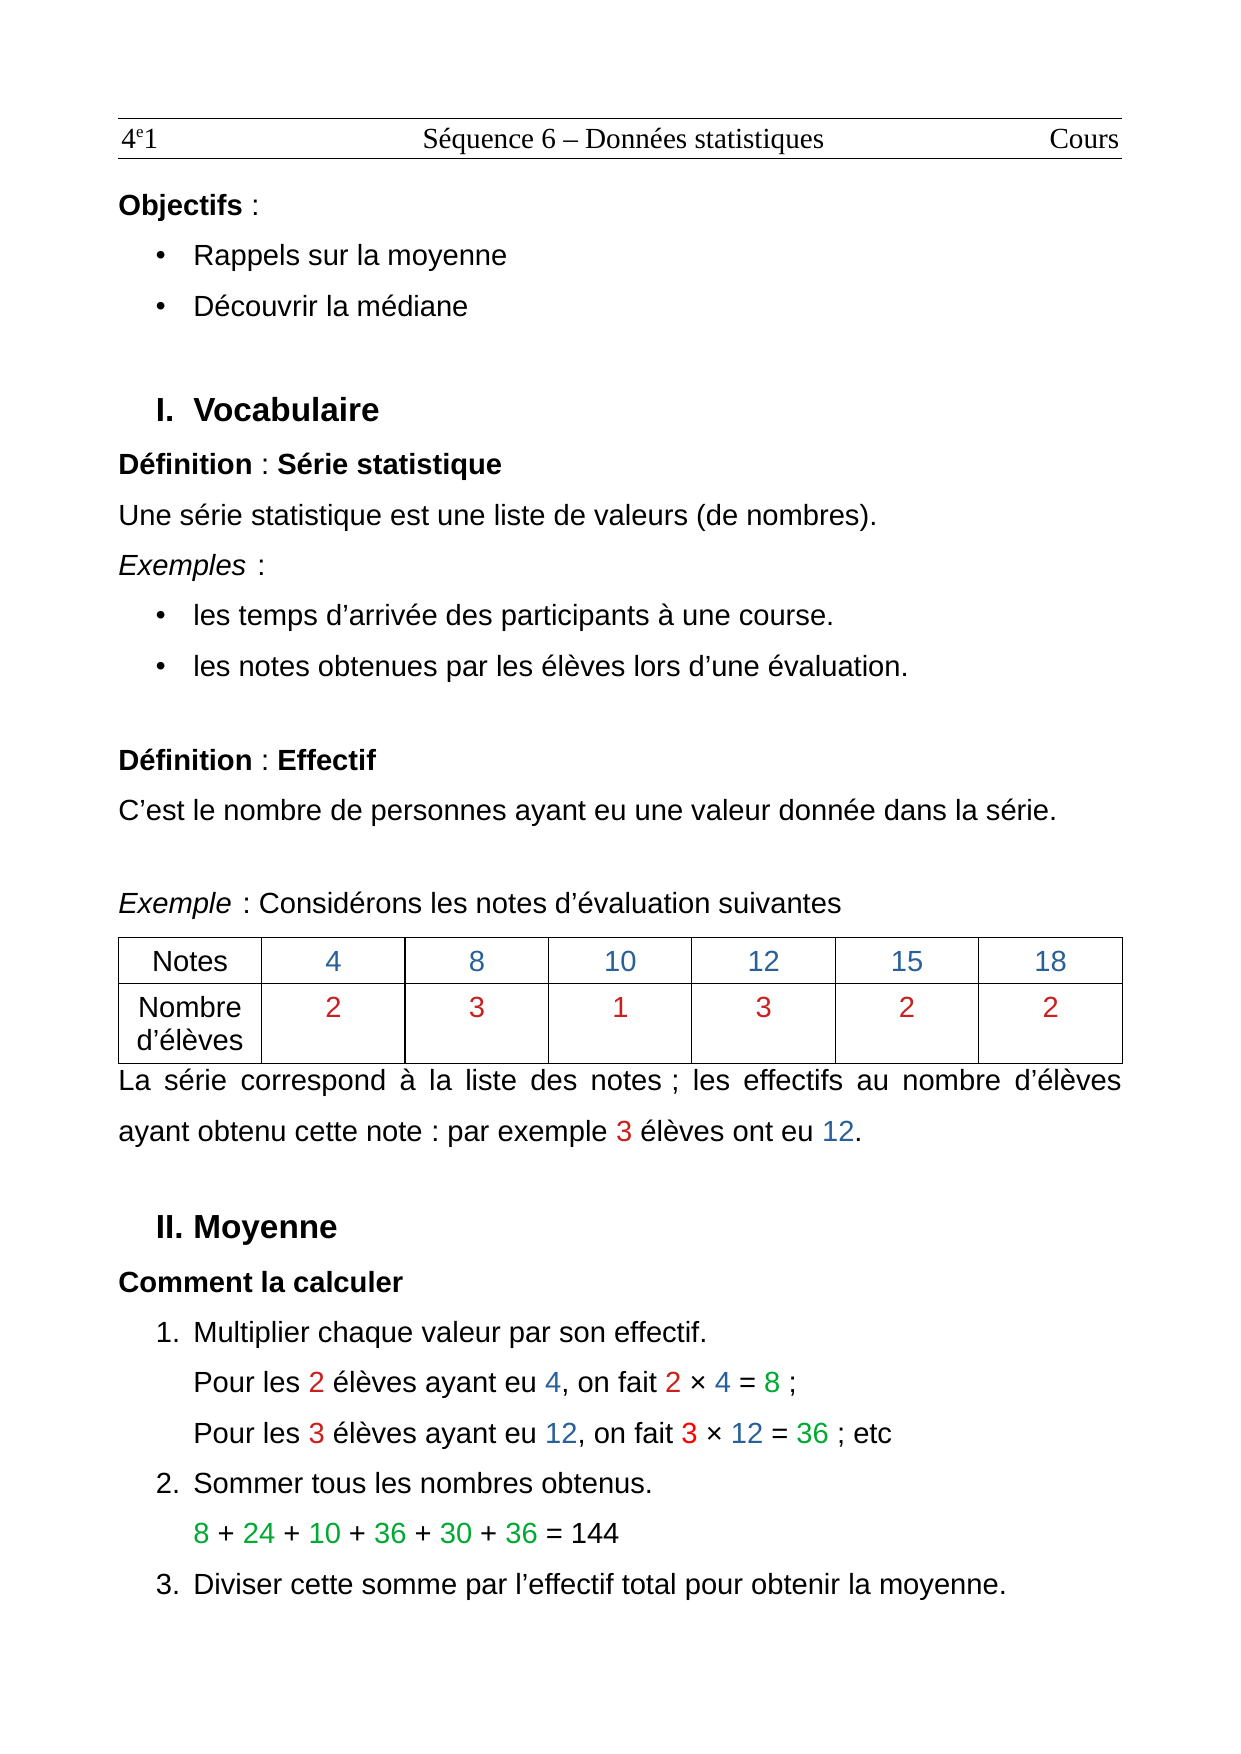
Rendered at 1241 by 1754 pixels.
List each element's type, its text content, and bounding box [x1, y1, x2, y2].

text C’est le nombre de personnes ayant eu une valeur donnée dans la série. [118, 793, 1122, 827]
list Multiplier chaque valeur par son effectif. [156, 1315, 1122, 1349]
list Rappels sur la moyenne [156, 238, 1122, 272]
text Exemple : Considérons les notes d’évaluation suivantes [118, 886, 1122, 920]
table_header 8 [406, 938, 548, 983]
table_header 10 [549, 938, 691, 983]
text Une série statistique est une liste de valeurs (de nombres). [118, 498, 1122, 531]
text Objectifs : [118, 188, 1122, 221]
list Découvrir la médiane [156, 289, 1122, 323]
list les temps d’arrivée des participants à une course. [156, 598, 1122, 632]
text Définition : Série statistique [118, 447, 1122, 481]
text La série correspond à la liste des notes ; les effectifs au nombre d’élèves ayant obtenu cette note : par exemple 3 élèves ont eu 12. [118, 1064, 1122, 1147]
table_cell 3 [406, 984, 548, 1062]
table_header Notes [119, 938, 261, 983]
text Comment la calculer [118, 1265, 1122, 1298]
table_header 15 [836, 938, 978, 983]
table_cell Nombre d’élèves [119, 984, 261, 1062]
table_cell 3 [692, 984, 835, 1062]
list Pour les 3 élèves ayant eu 12, on fait 3 × 12 = 36 ; etc [156, 1416, 1122, 1449]
list Sommer tous les nombres obtenus. [156, 1466, 1122, 1499]
table_header 4 [262, 938, 404, 983]
list 8 + 24 + 10 + 36 + 30 + 36 = 144 [156, 1516, 1122, 1550]
list Vocabulaire [156, 390, 1122, 428]
table_header 12 [692, 938, 835, 983]
table_header 18 [979, 938, 1122, 983]
text Définition : Effectif [118, 743, 1122, 776]
list Diviser cette somme par l’effectif total pour obtenir la moyenne. [156, 1567, 1122, 1600]
table_cell 2 [836, 984, 978, 1062]
text Exemples : [118, 548, 1122, 582]
list Moyenne [156, 1207, 1122, 1246]
table_cell 1 [549, 984, 691, 1062]
list les notes obtenues par les élèves lors d’une évaluation. [156, 649, 1122, 683]
table_cell 2 [262, 984, 404, 1062]
table_cell 2 [979, 984, 1122, 1062]
list Pour les 2 élèves ayant eu 4, on fait 2 × 4 = 8 ; [156, 1365, 1122, 1399]
